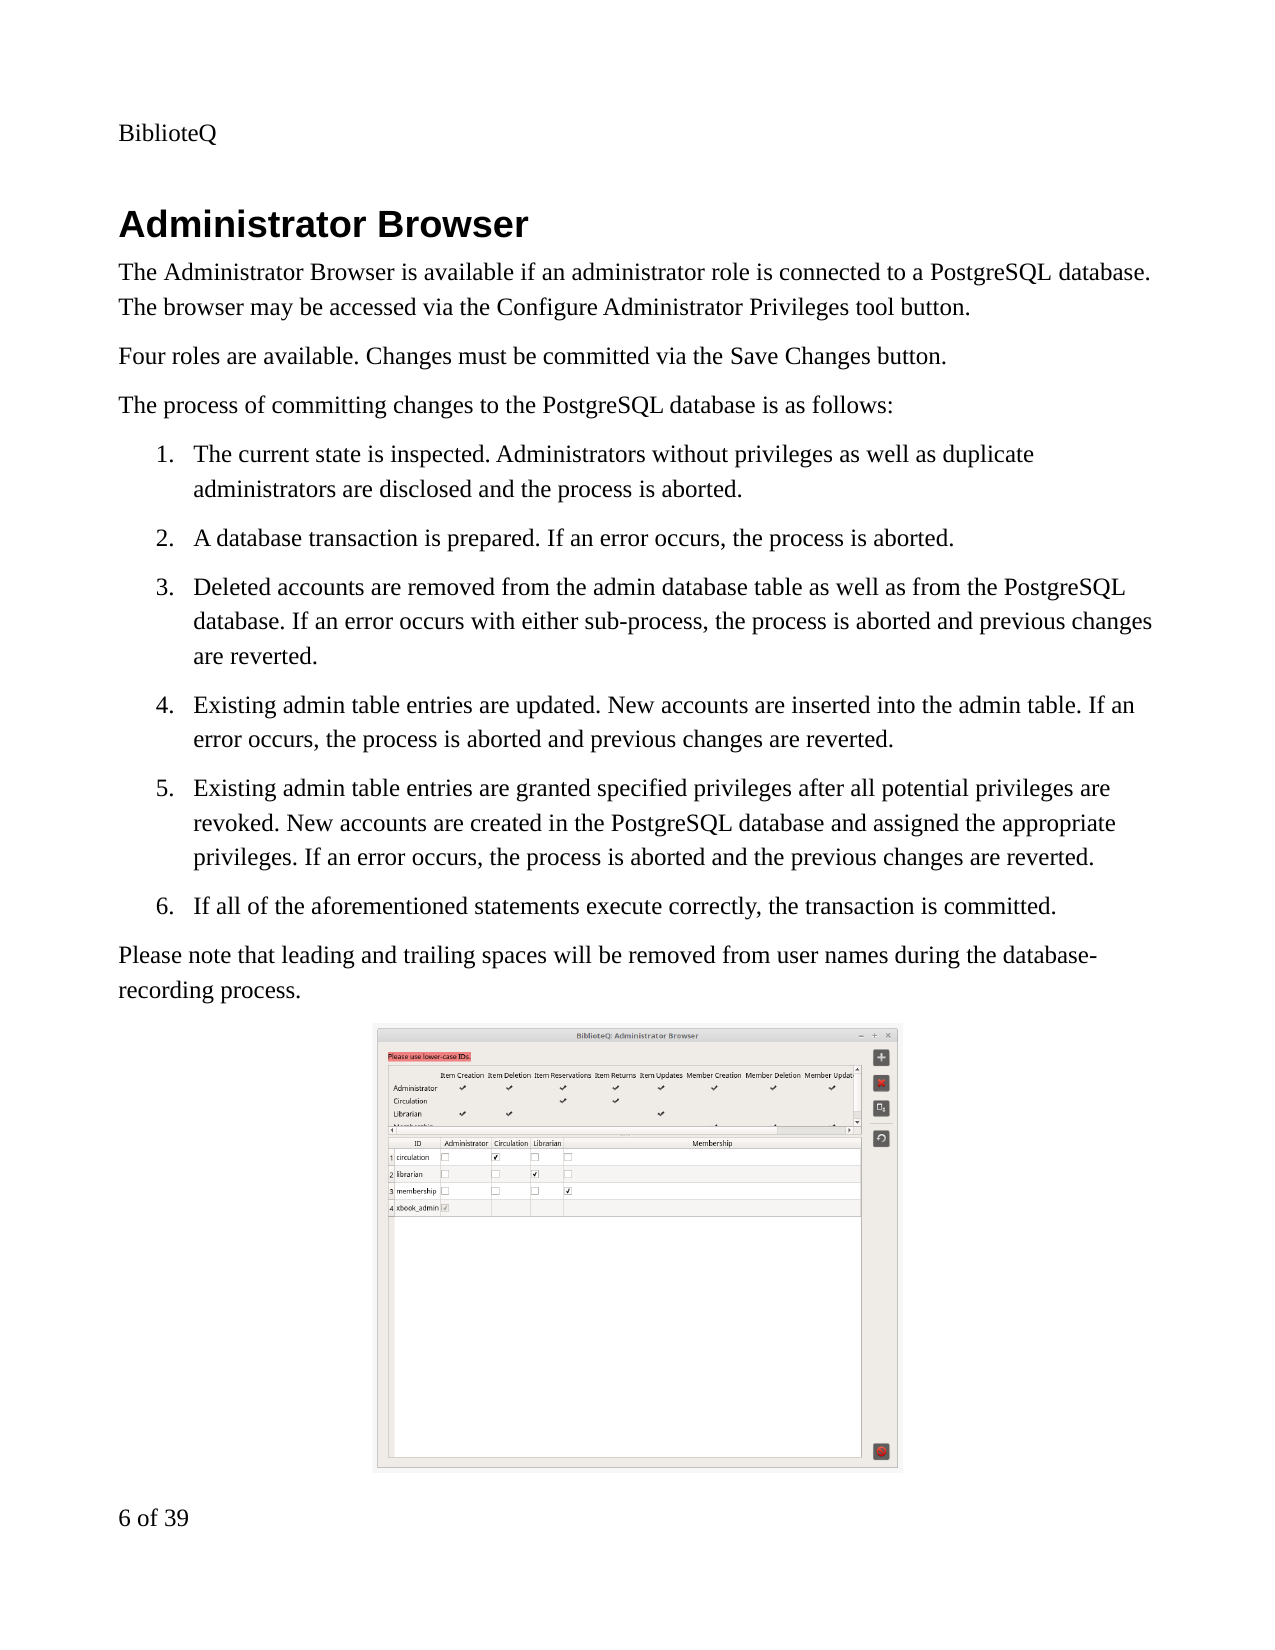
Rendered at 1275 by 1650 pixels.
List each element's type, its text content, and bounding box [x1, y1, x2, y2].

text The process of committing changes to the PostgreSQL database is as follows: [118, 390, 1157, 419]
text Please note that leading and trailing spaces will be removed from user names during the database-recording process. [118, 940, 1157, 1004]
list Deleted accounts are removed from the admin database table as well as from the PostgreSQL database. If an error occurs with either sub-process, the process is aborted and previous changes are reverted. [156, 572, 1157, 669]
picture [372, 1023, 903, 1473]
list The current state is inspected. Administrators without privileges as well as duplicate administrators are disclosed and the process is aborted. [156, 439, 1157, 502]
subtitle Administrator Browser [118, 201, 1157, 245]
text The Administrator Browser is available if an administrator role is connected to a PostgreSQL database. The browser may be accessed via the Configure Administrator Privileges tool button. [118, 257, 1157, 321]
list If all of the aforementioned statements execute correctly, the transaction is committed. [156, 891, 1157, 920]
list Existing admin table entries are updated. New accounts are inserted into the admin table. If an error occurs, the process is aborted and previous changes are reverted. [156, 690, 1157, 753]
text Four roles are available. Changes must be committed via the Save Changes button. [118, 341, 1157, 370]
list A database transaction is prepared. If an error occurs, the process is aborted. [156, 523, 1157, 551]
list Existing admin table entries are granted specified privileges after all potential privileges are revoked. New accounts are created in the PostgreSQL database and assigned the appropriate privileges. If an error occurs, the process is aborted and the previous changes are reverted. [156, 773, 1157, 871]
